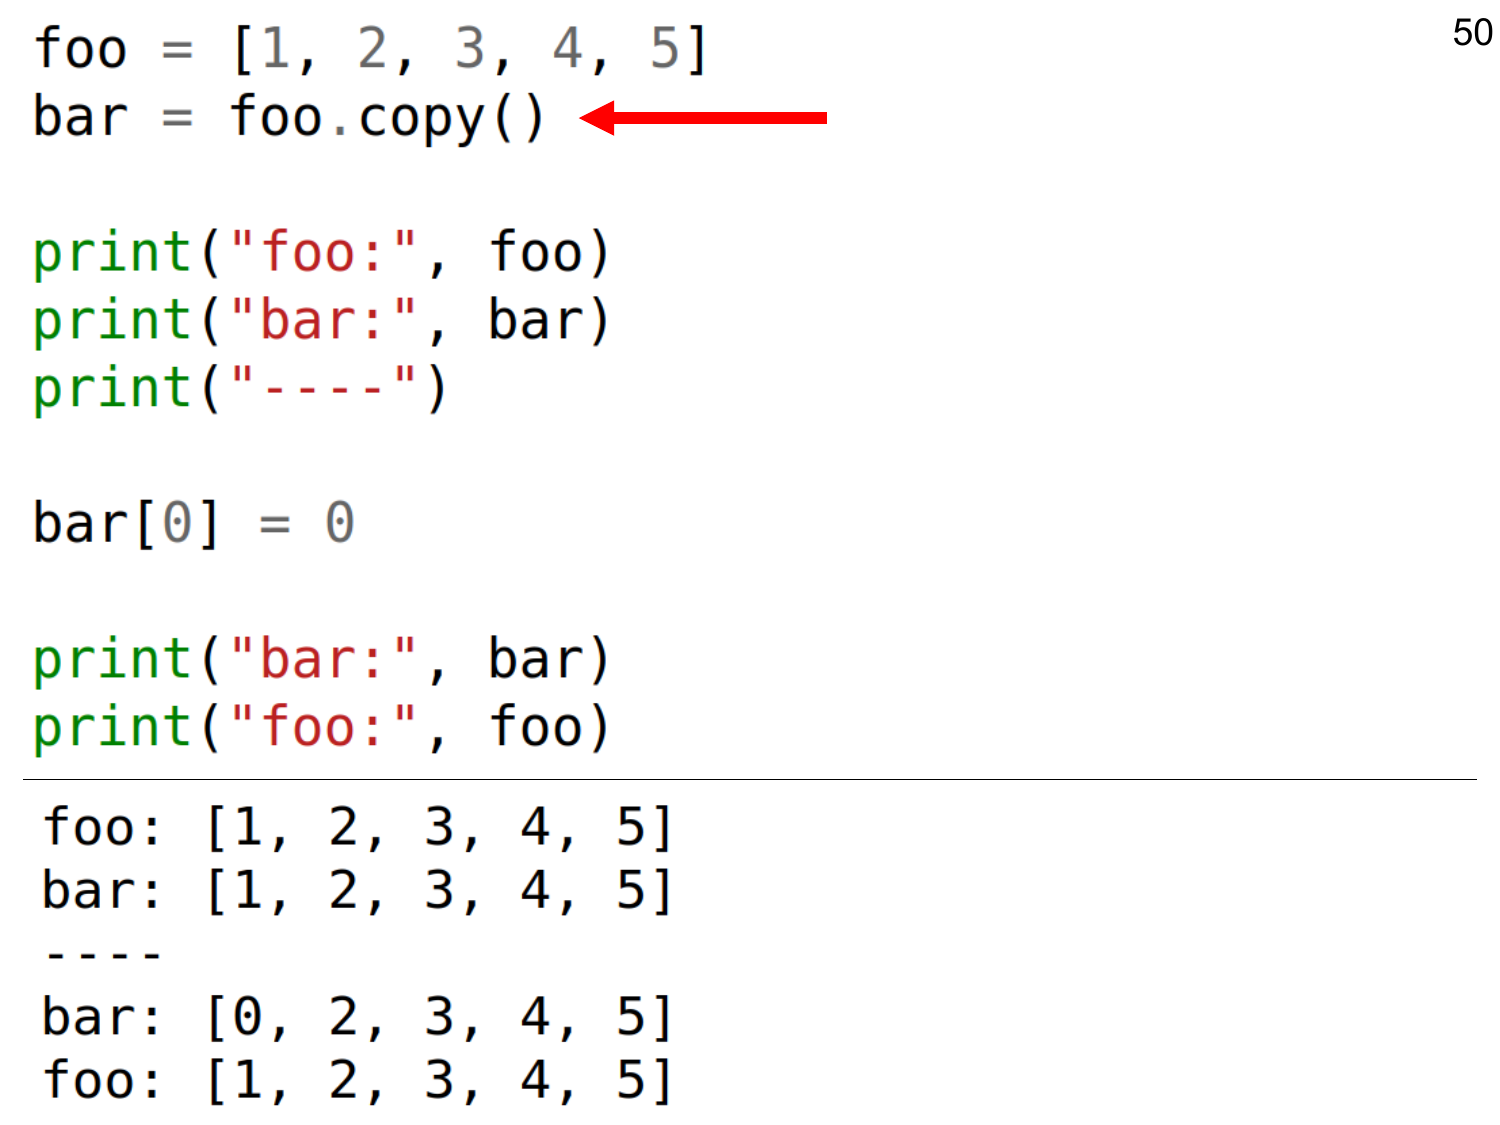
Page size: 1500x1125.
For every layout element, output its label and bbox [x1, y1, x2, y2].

picture [28, 794, 686, 1118]
picture [23, 9, 721, 763]
